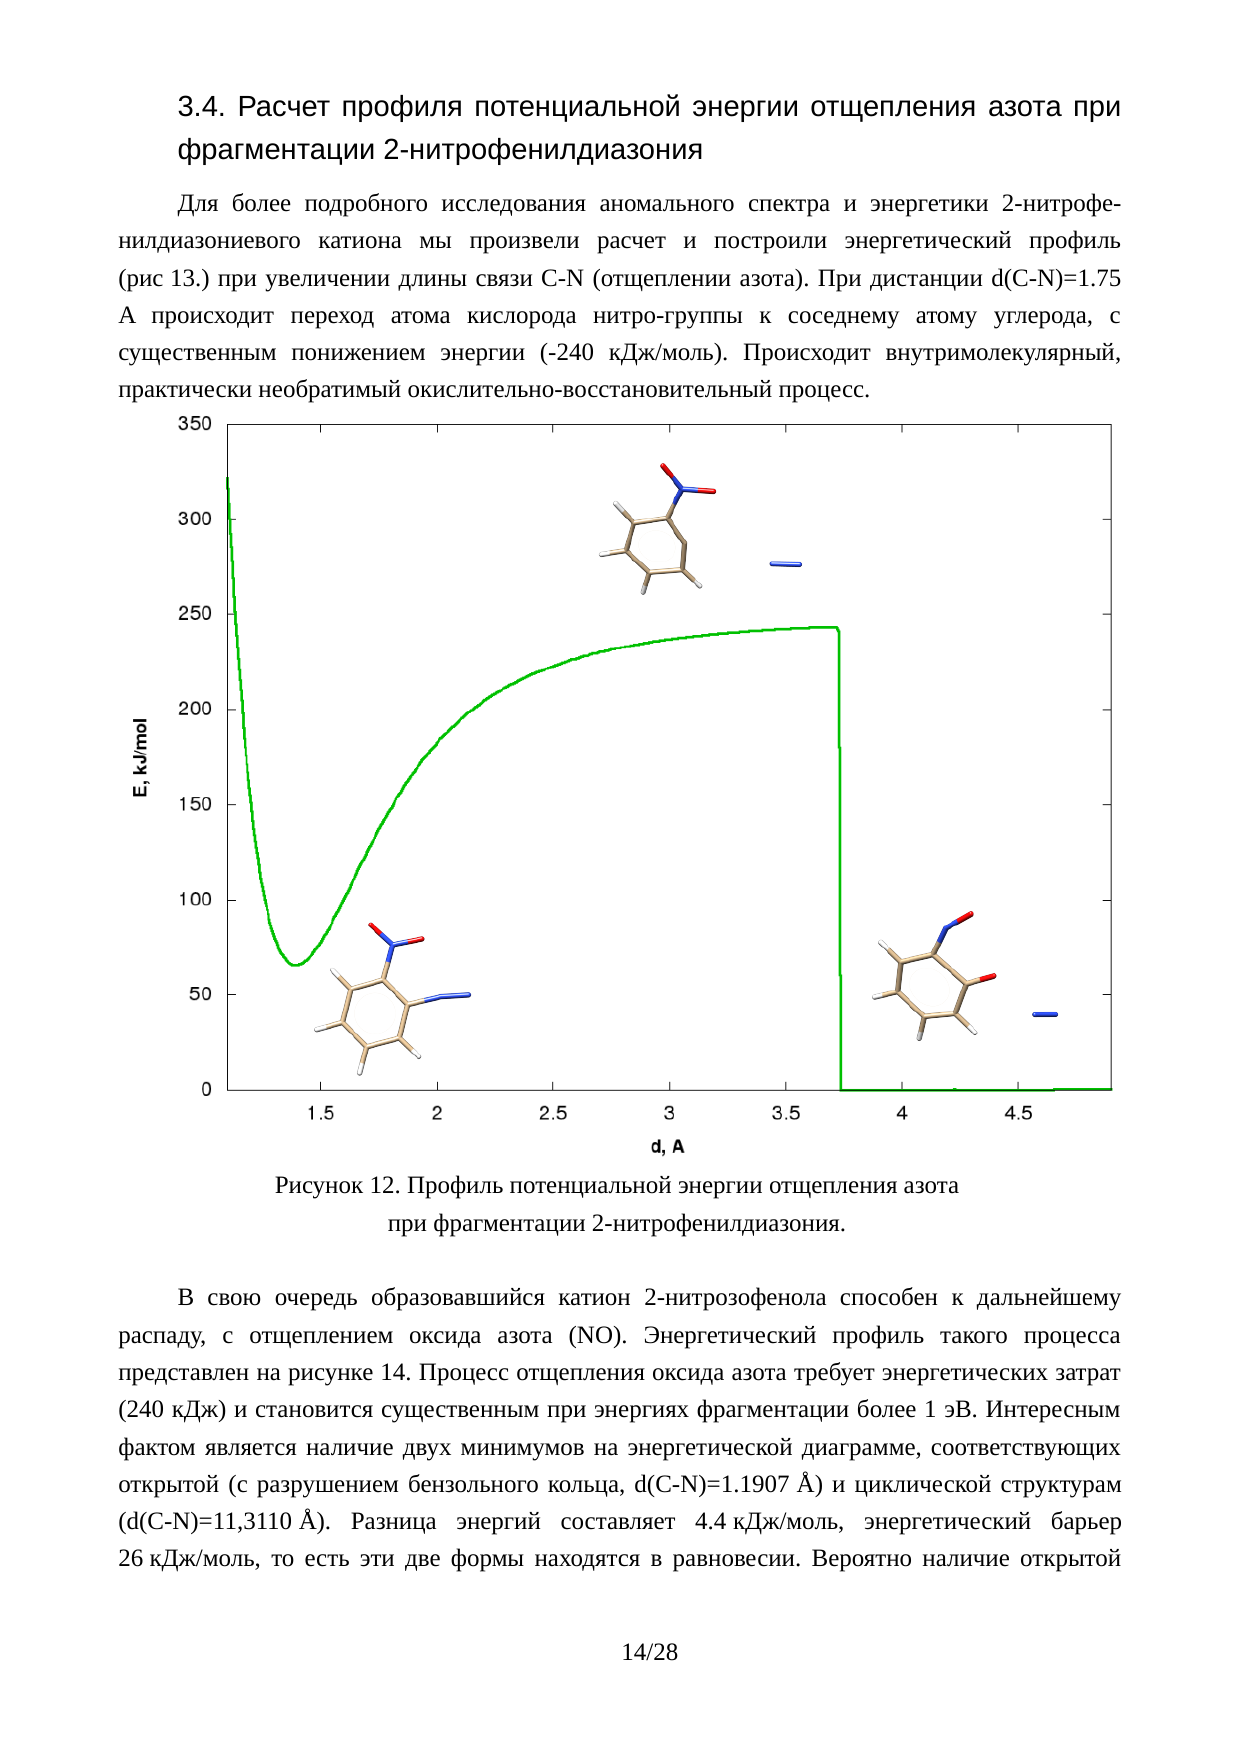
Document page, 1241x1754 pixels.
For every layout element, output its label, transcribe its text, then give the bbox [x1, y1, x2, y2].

subtitle 3.4. Расчет профиля потенциальной энергии отщепления азота при фрагментации 2-нитрофенилдиазония [177, 88, 1122, 166]
text В свою очередь образовавшийся катион 2-нитрозофенола способен к дальнейшему распаду, с отщеплением оксида азота (NO). Энергетический профиль такого процесса представлен на рисунке 14. Процесс отщепления оксида азота требует энергетических затрат (240 кДж) и становится существенным при энергиях фрагментации более 1 эВ. Интересным фактом является наличие двух минимумов на энергетической диаграмме, соответствующих открытой (с разрушением бензольного кольца, d(C-N)=1.1907 Å) и циклической структурам (d(C-N)=11,3110 Å). Разница энергий составляет 4.4 кДж/моль, энергетический барьер 26 кДж/моль, то есть эти две формы находятся в равновесии. Вероятно наличие открытой [118, 1282, 1122, 1572]
picture [118, 411, 1123, 1162]
text Рисунок 12. Профиль потенциальной энергии отщепления азота [118, 1171, 1122, 1199]
text Для более подробного исследования аномального спектра и энергетики 2-нитрофе-нилдиазониевого катиона мы произвели расчет и построили энергетический профиль (рис 13.) при увеличении длины связи C-N (отщеплении азота). При дистанции d(C-N)=1.75 A происходит переход атома кислорода нитро-группы к соседнему атому углерода, с существенным понижением энергии (-240 кДж/моль). Происходит внутримолекулярный, практически необратимый окислительно-восстановительный процесс. [118, 188, 1122, 403]
text при фрагментации 2-нитрофенилдиазония. [118, 1208, 1122, 1237]
